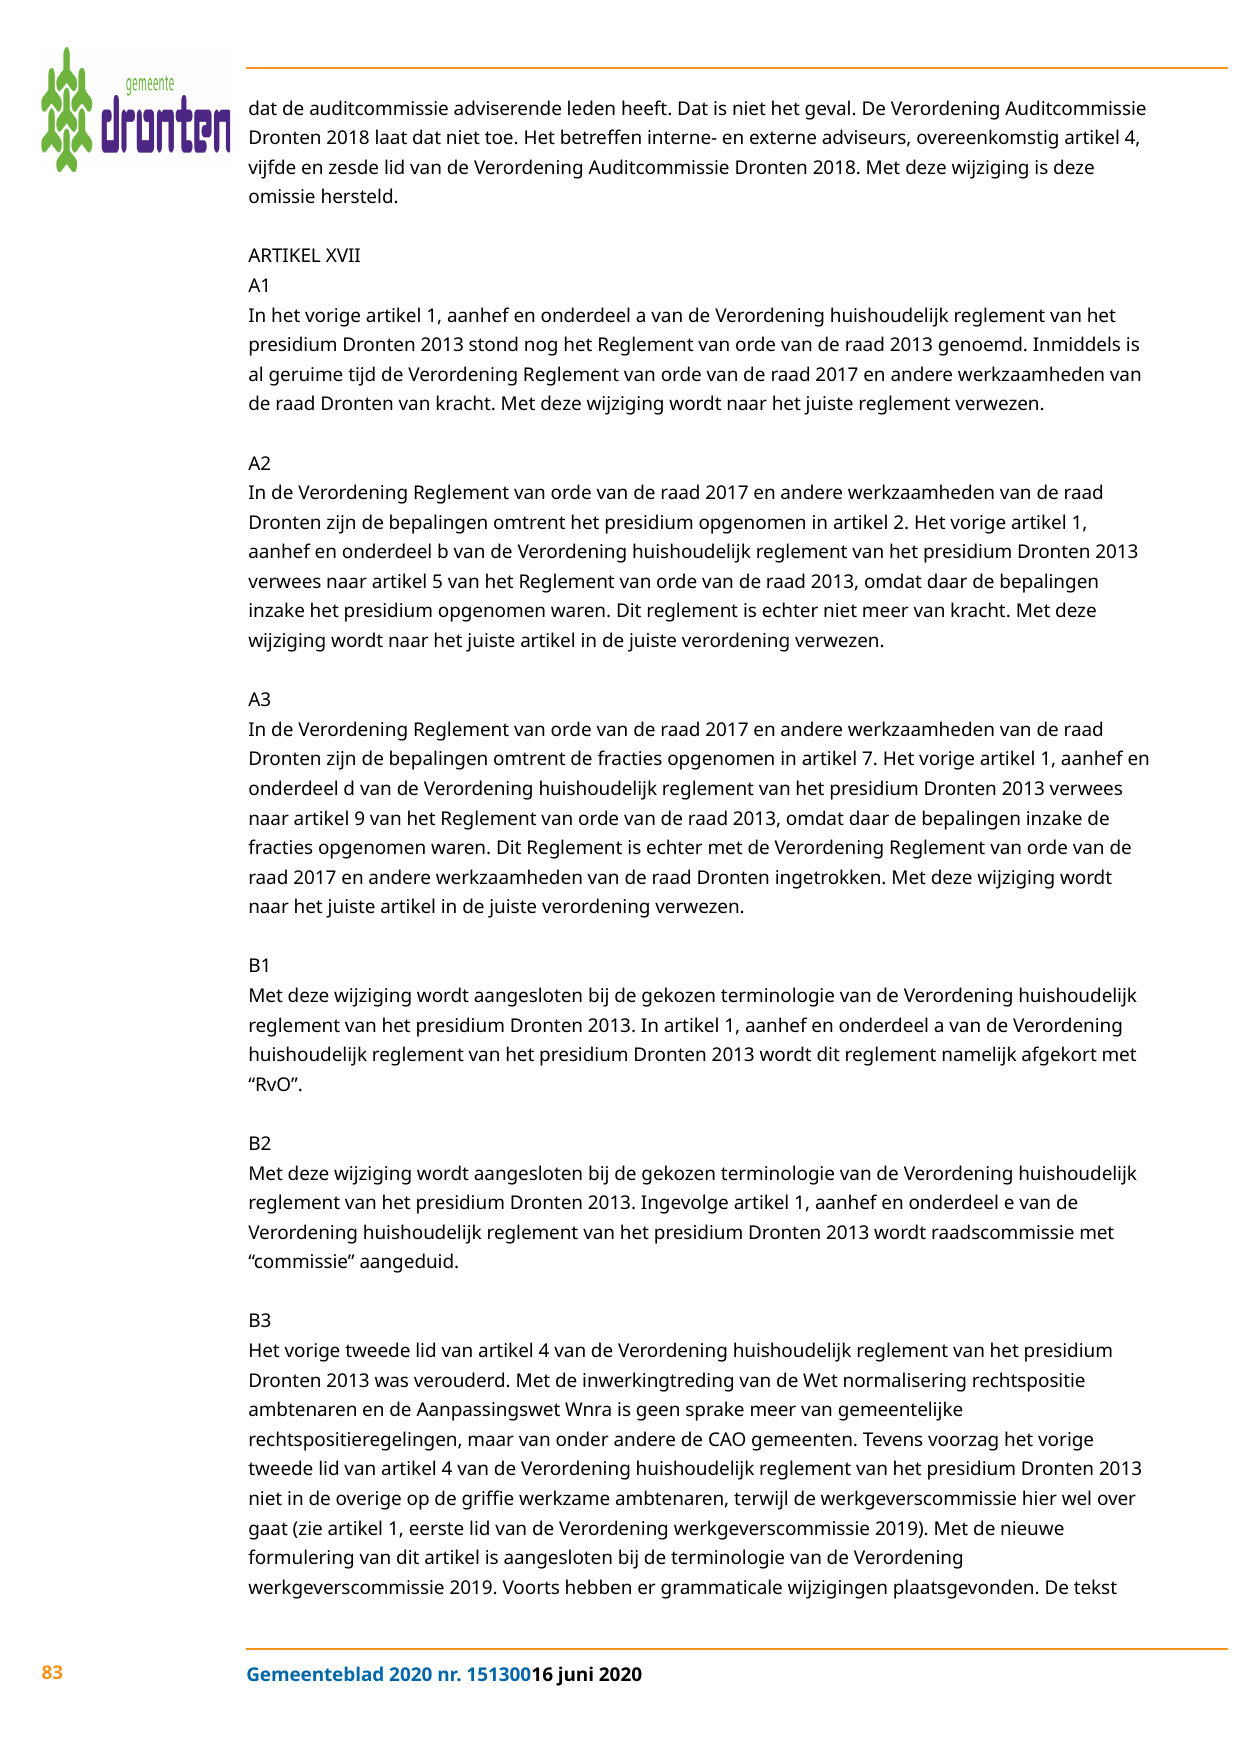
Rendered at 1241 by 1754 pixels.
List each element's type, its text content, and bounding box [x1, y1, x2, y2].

text A1 [248, 272, 1152, 298]
text A2 [248, 450, 1152, 476]
text ARTIKEL XVII [248, 243, 1152, 268]
text Met deze wijziging wordt aangesloten bij de gekozen terminologie van de Verordening huishoudelijk reglement van het presidium Dronten 2013. Ingevolge artikel 1, aanhef en onderdeel e van de Verordening huishoudelijk reglement van het presidium Dronten 2013 wordt raadscommissie met “commissie” aangeduid. [248, 1160, 1152, 1274]
text Het vorige tweede lid van artikel 4 van de Verordening huishoudelijk reglement van het presidium Dronten 2013 was verouderd. Met de inwerkingtreding van de Wet normalisering rechtspositie ambtenaren en de Aanpassingswet Wnra is geen sprake meer van gemeentelijke rechtspositieregelingen, maar van onder andere de CAO gemeenten. Tevens voorzag het vorige tweede lid van artikel 4 van de Verordening huishoudelijk reglement van het presidium Dronten 2013 niet in de overige op de griffie werkzame ambtenaren, terwijl de werkgeverscommissie hier wel over gaat (zie artikel 1, eerste lid van de Verordening werkgeverscommissie 2019). Met de nieuwe formulering van dit artikel is aangesloten bij de terminologie van de Verordening werkgeverscommissie 2019. Voorts hebben er grammaticale wijzigingen plaatsgevonden. De tekst [248, 1337, 1152, 1600]
text In de Verordening Reglement van orde van de raad 2017 en andere werkzaamheden van de raad Dronten zijn de bepalingen omtrent de fracties opgenomen in artikel 7. Het vorige artikel 1, aanhef en onderdeel d van de Verordening huishoudelijk reglement van het presidium Dronten 2013 verwees naar artikel 9 van het Reglement van orde van de raad 2013, omdat daar de bepalingen inzake de fracties opgenomen waren. Dit Reglement is echter met de Verordening Reglement van orde van de raad 2017 en andere werkzaamheden van de raad Dronten ingetrokken. Met deze wijziging wordt naar het juiste artikel in de juiste verordening verwezen. [248, 716, 1152, 919]
picture [41, 47, 231, 172]
text B3 [248, 1308, 1152, 1333]
text B1 [248, 953, 1152, 978]
text B2 [248, 1130, 1152, 1156]
text A3 [248, 686, 1152, 712]
text In de Verordening Reglement van orde van de raad 2017 en andere werkzaamheden van de raad Dronten zijn de bepalingen omtrent het presidium opgenomen in artikel 2. Het vorige artikel 1, aanhef en onderdeel b van de Verordening huishoudelijk reglement van het presidium Dronten 2013 verwees naar artikel 5 van het Reglement van orde van de raad 2013, omdat daar de bepalingen inzake het presidium opgenomen waren. Dit reglement is echter niet meer van kracht. Met deze wijziging wordt naar het juiste artikel in de juiste verordening verwezen. [248, 479, 1152, 653]
text In het vorige artikel 1, aanhef en onderdeel a van de Verordening huishoudelijk reglement van het presidium Dronten 2013 stond nog het Reglement van orde van de raad 2013 genoemd. Inmiddels is al geruime tijd de Verordening Reglement van orde van de raad 2017 en andere werkzaamheden van de raad Dronten van kracht. Met deze wijziging wordt naar het juiste reglement verwezen. [248, 302, 1152, 416]
text dat de auditcommissie adviserende leden heeft. Dat is niet het geval. De Verordening Auditcommissie Dronten 2018 laat dat niet toe. Het betreffen interne- en externe adviseurs, overeenkomstig artikel 4, vijfde en zesde lid van de Verordening Auditcommissie Dronten 2018. Met deze wijziging is deze omissie hersteld. [248, 95, 1152, 209]
text Met deze wijziging wordt aangesloten bij de gekozen terminologie van de Verordening huishoudelijk reglement van het presidium Dronten 2013. In artikel 1, aanhef en onderdeel a van de Verordening huishoudelijk reglement van het presidium Dronten 2013 wordt dit reglement namelijk afgekort met “RvO”. [248, 982, 1152, 1097]
